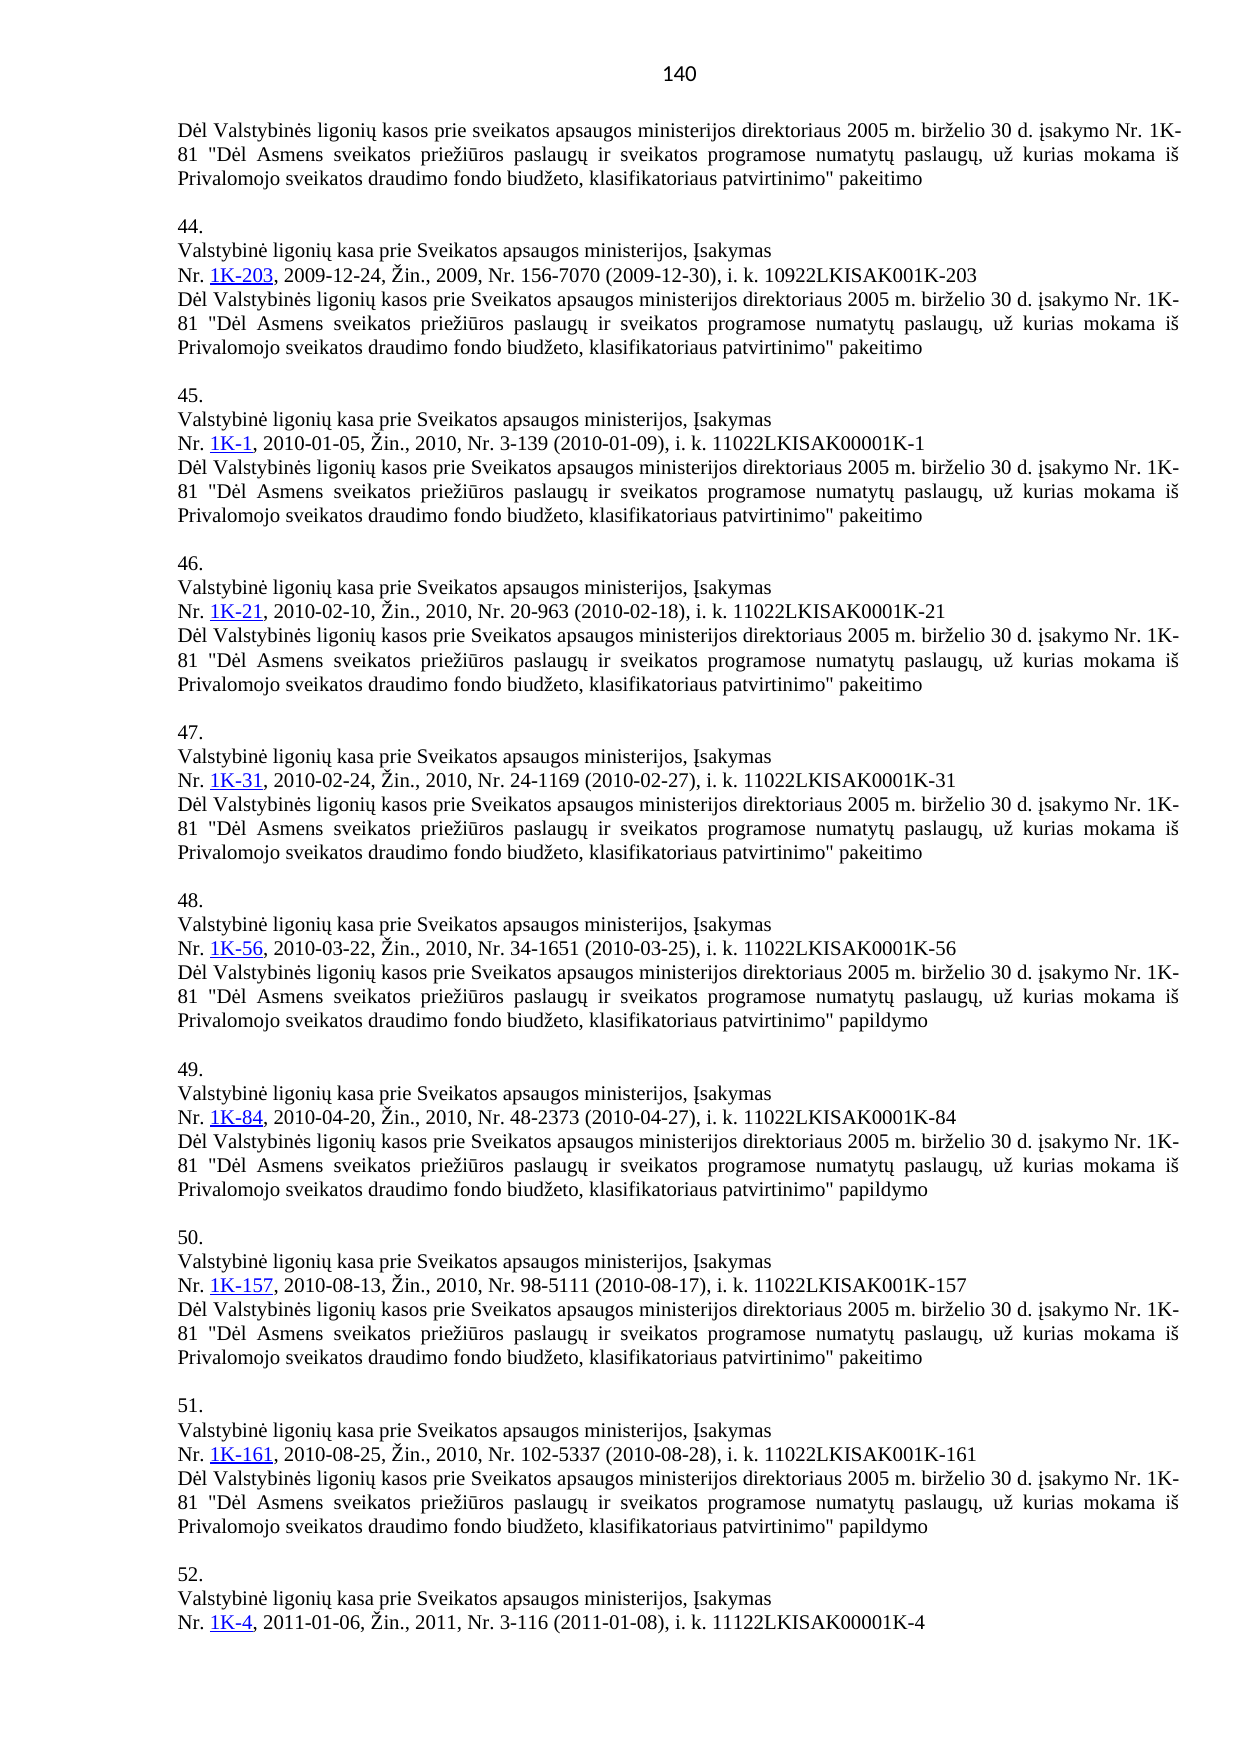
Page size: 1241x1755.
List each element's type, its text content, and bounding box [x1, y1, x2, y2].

text Nr. 1K-31, 2010-02-24, Žin., 2010, Nr. 24-1169 (2010-02-27), i. k. 11022LKISAK0001K-31 [177, 768, 1181, 792]
text Valstybinė ligonių kasa prie Sveikatos apsaugos ministerijos, Įsakymas [177, 1081, 1181, 1105]
text Nr. 1K-157, 2010-08-13, Žin., 2010, Nr. 98-5111 (2010-08-17), i. k. 11022LKISAK001K-157 [177, 1273, 1181, 1297]
text 51. [177, 1393, 1181, 1417]
text Valstybinė ligonių kasa prie Sveikatos apsaugos ministerijos, Įsakymas [177, 407, 1181, 431]
text 50. [177, 1225, 1181, 1249]
text Valstybinė ligonių kasa prie Sveikatos apsaugos ministerijos, Įsakymas [177, 238, 1181, 262]
text Dėl Valstybinės ligonių kasos prie Sveikatos apsaugos ministerijos direktoriaus 2005 m. birželio 30 d. įsakymo Nr. 1K-81 "Dėl Asmens sveikatos priežiūros paslaugų ir sveikatos programose numatytų paslaugų, už kurias mokama iš Privalomojo sveikatos draudimo fondo biudžeto, klasifikatoriaus patvirtinimo" papildymo [177, 1466, 1181, 1538]
text Dėl Valstybinės ligonių kasos prie Sveikatos apsaugos ministerijos direktoriaus 2005 m. birželio 30 d. įsakymo Nr. 1K-81 "Dėl Asmens sveikatos priežiūros paslaugų ir sveikatos programose numatytų paslaugų, už kurias mokama iš Privalomojo sveikatos draudimo fondo biudžeto, klasifikatoriaus patvirtinimo" pakeitimo [177, 287, 1181, 359]
text 45. [177, 383, 1181, 407]
text Nr. 1K-21, 2010-02-10, Žin., 2010, Nr. 20-963 (2010-02-18), i. k. 11022LKISAK0001K-21 [177, 599, 1181, 623]
text 52. [177, 1562, 1181, 1586]
text Dėl Valstybinės ligonių kasos prie Sveikatos apsaugos ministerijos direktoriaus 2005 m. birželio 30 d. įsakymo Nr. 1K-81 "Dėl Asmens sveikatos priežiūros paslaugų ir sveikatos programose numatytų paslaugų, už kurias mokama iš Privalomojo sveikatos draudimo fondo biudžeto, klasifikatoriaus patvirtinimo" pakeitimo [177, 1297, 1181, 1369]
text Nr. 1K-4, 2011-01-06, Žin., 2011, Nr. 3-116 (2011-01-08), i. k. 11122LKISAK00001K-4 [177, 1610, 1181, 1634]
text Dėl Valstybinės ligonių kasos prie Sveikatos apsaugos ministerijos direktoriaus 2005 m. birželio 30 d. įsakymo Nr. 1K-81 "Dėl Asmens sveikatos priežiūros paslaugų ir sveikatos programose numatytų paslaugų, už kurias mokama iš Privalomojo sveikatos draudimo fondo biudžeto, klasifikatoriaus patvirtinimo" pakeitimo [177, 623, 1181, 696]
text Dėl Valstybinės ligonių kasos prie sveikatos apsaugos ministerijos direktoriaus 2005 m. birželio 30 d. įsakymo Nr. 1K-81 "Dėl Asmens sveikatos priežiūros paslaugų ir sveikatos programose numatytų paslaugų, už kurias mokama iš Privalomojo sveikatos draudimo fondo biudžeto, klasifikatoriaus patvirtinimo" pakeitimo [177, 118, 1181, 190]
text Nr. 1K-1, 2010-01-05, Žin., 2010, Nr. 3-139 (2010-01-09), i. k. 11022LKISAK00001K-1 [177, 431, 1181, 455]
text Valstybinė ligonių kasa prie Sveikatos apsaugos ministerijos, Įsakymas [177, 575, 1181, 599]
text Dėl Valstybinės ligonių kasos prie Sveikatos apsaugos ministerijos direktoriaus 2005 m. birželio 30 d. įsakymo Nr. 1K-81 "Dėl Asmens sveikatos priežiūros paslaugų ir sveikatos programose numatytų paslaugų, už kurias mokama iš Privalomojo sveikatos draudimo fondo biudžeto, klasifikatoriaus patvirtinimo" pakeitimo [177, 792, 1181, 864]
text Dėl Valstybinės ligonių kasos prie Sveikatos apsaugos ministerijos direktoriaus 2005 m. birželio 30 d. įsakymo Nr. 1K-81 "Dėl Asmens sveikatos priežiūros paslaugų ir sveikatos programose numatytų paslaugų, už kurias mokama iš Privalomojo sveikatos draudimo fondo biudžeto, klasifikatoriaus patvirtinimo" papildymo [177, 1129, 1181, 1201]
text 44. [177, 214, 1181, 238]
text 48. [177, 888, 1181, 912]
text 47. [177, 720, 1181, 744]
text 49. [177, 1057, 1181, 1081]
text Valstybinė ligonių kasa prie Sveikatos apsaugos ministerijos, Įsakymas [177, 1586, 1181, 1610]
text Dėl Valstybinės ligonių kasos prie Sveikatos apsaugos ministerijos direktoriaus 2005 m. birželio 30 d. įsakymo Nr. 1K-81 "Dėl Asmens sveikatos priežiūros paslaugų ir sveikatos programose numatytų paslaugų, už kurias mokama iš Privalomojo sveikatos draudimo fondo biudžeto, klasifikatoriaus patvirtinimo" papildymo [177, 960, 1181, 1032]
text Nr. 1K-203, 2009-12-24, Žin., 2009, Nr. 156-7070 (2009-12-30), i. k. 10922LKISAK001K-203 [177, 262, 1181, 287]
text Nr. 1K-56, 2010-03-22, Žin., 2010, Nr. 34-1651 (2010-03-25), i. k. 11022LKISAK0001K-56 [177, 936, 1181, 960]
text Nr. 1K-84, 2010-04-20, Žin., 2010, Nr. 48-2373 (2010-04-27), i. k. 11022LKISAK0001K-84 [177, 1105, 1181, 1129]
text Valstybinė ligonių kasa prie Sveikatos apsaugos ministerijos, Įsakymas [177, 744, 1181, 768]
text Valstybinė ligonių kasa prie Sveikatos apsaugos ministerijos, Įsakymas [177, 1249, 1181, 1273]
text Valstybinė ligonių kasa prie Sveikatos apsaugos ministerijos, Įsakymas [177, 1417, 1181, 1442]
text 46. [177, 551, 1181, 575]
text Nr. 1K-161, 2010-08-25, Žin., 2010, Nr. 102-5337 (2010-08-28), i. k. 11022LKISAK001K-161 [177, 1442, 1181, 1466]
text Valstybinė ligonių kasa prie Sveikatos apsaugos ministerijos, Įsakymas [177, 912, 1181, 936]
text Dėl Valstybinės ligonių kasos prie Sveikatos apsaugos ministerijos direktoriaus 2005 m. birželio 30 d. įsakymo Nr. 1K-81 "Dėl Asmens sveikatos priežiūros paslaugų ir sveikatos programose numatytų paslaugų, už kurias mokama iš Privalomojo sveikatos draudimo fondo biudžeto, klasifikatoriaus patvirtinimo" pakeitimo [177, 455, 1181, 527]
